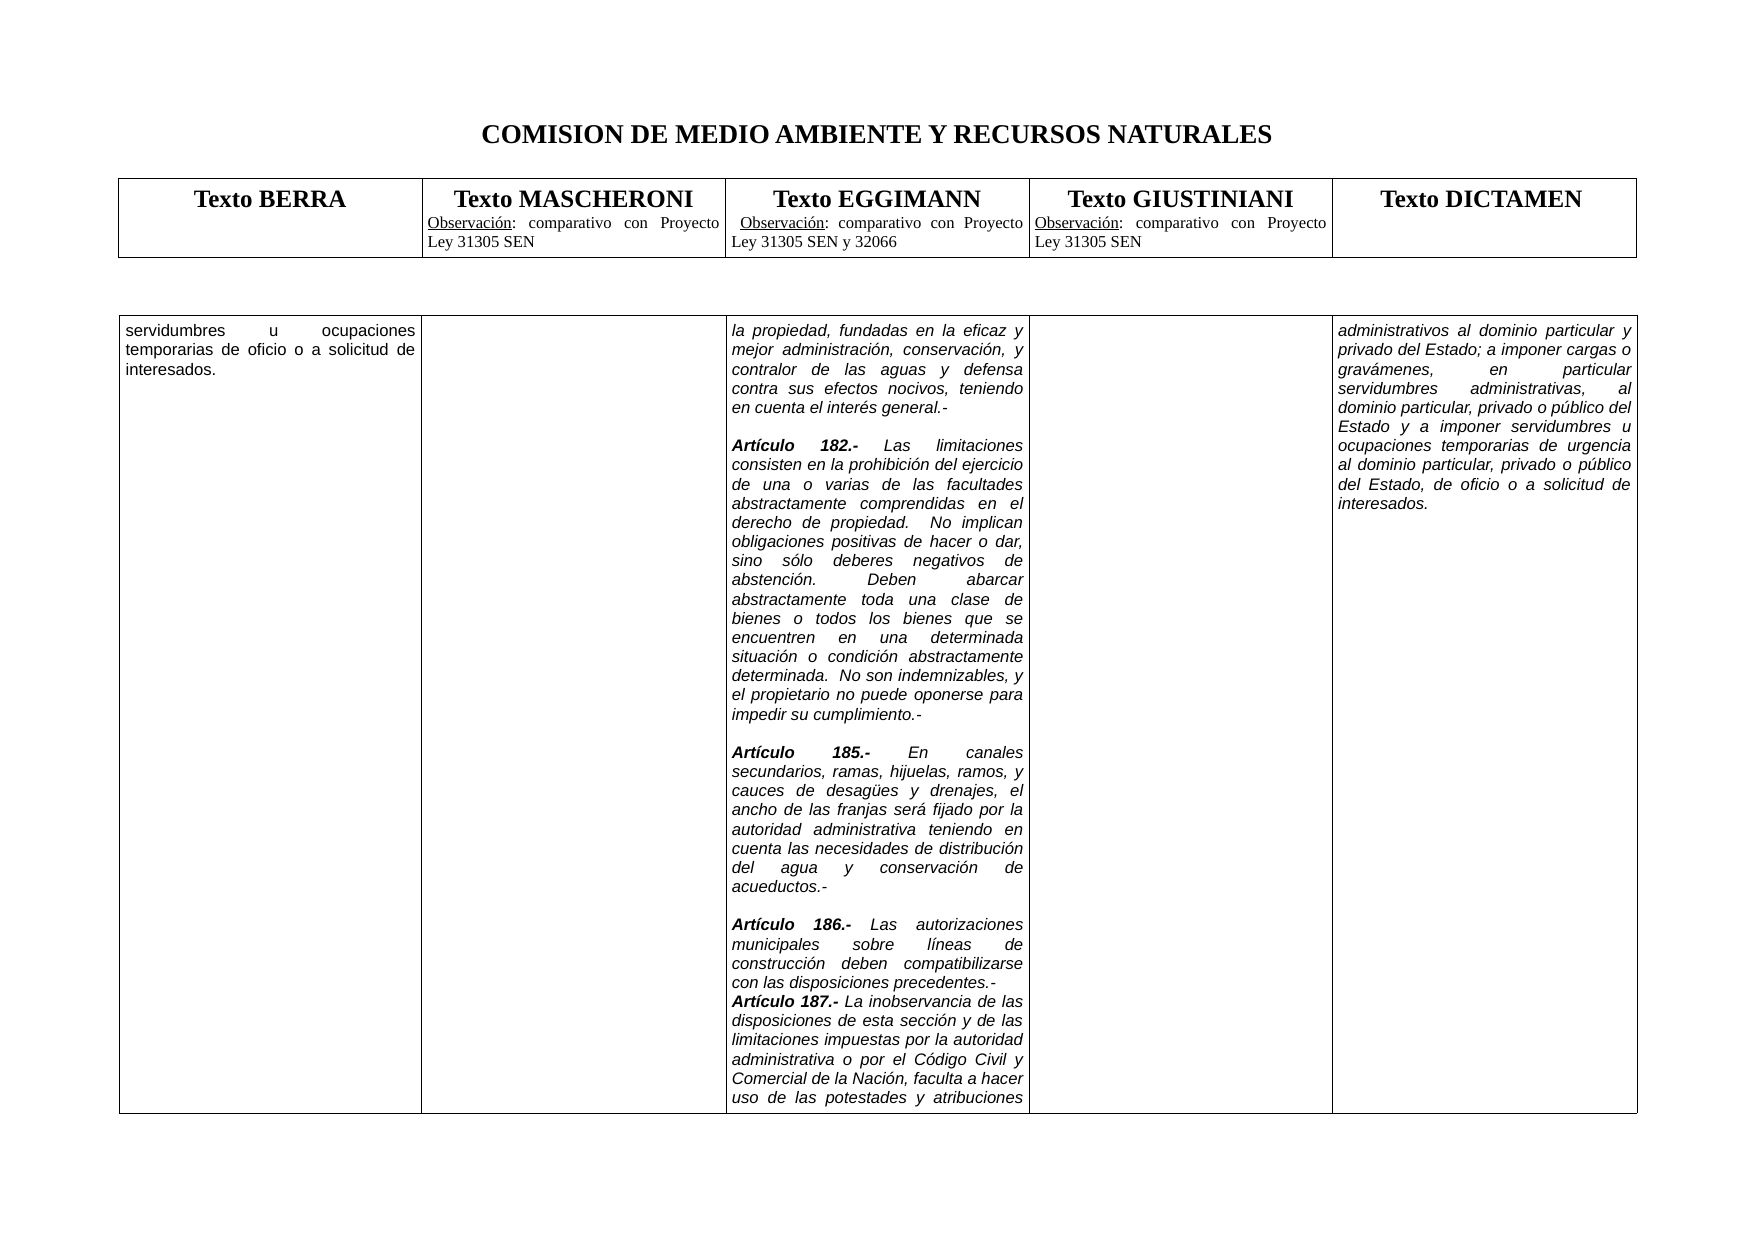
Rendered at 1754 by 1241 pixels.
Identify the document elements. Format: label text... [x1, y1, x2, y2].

table_cell servidumbres u ocupaciones temporarias de oficio o a solicitud de interesados. [120, 316, 421, 1112]
table_cell administrativos al dominio particular y privado del Estado; a imponer cargas o gravámenes, en particular servidumbres administrativas, al dominio particular, privado o público del Estado y a imponer servidumbres u ocupaciones temporarias de urgencia al dominio particular, privado o público del Estado, de oficio o a solicitud de interesados. [1333, 316, 1637, 1112]
table_cell [1030, 316, 1332, 1112]
table_cell [422, 316, 726, 1112]
table_cell la propiedad, fundadas en la eficaz y mejor administración, conservación, y contralor de las aguas y defensa contra sus efectos nocivos, teniendo en cuenta el interés general.- Artículo 182.- Las limitaciones consisten en la prohibición del ejercicio de una o varias de las facultades abstractamente comprendidas en el derecho de propiedad. No implican obligaciones positivas de hacer o dar, sino sólo deberes negativos de abstención. Deben abarcar abstractamente toda una clase de bienes o todos los bienes que se encuentren en una determinada situación o condición abstractamente determinada. No son indemnizables, y el propietario no puede oponerse para impedir su cumplimiento.- Artículo 185.- En canales secundarios, ramas, hijuelas, ramos, y cauces de desagües y drenajes, el ancho de las franjas será fijado por la autoridad administrativa teniendo en cuenta las necesidades de distribución del agua y conservación de acueductos.- Artículo 186.- Las autorizaciones municipales sobre líneas de construcción deben compatibilizarse con las disposiciones precedentes.- Artículo 187.- La inobservancia de las disposiciones de esta sección y de las limitaciones impuestas por la autoridad administrativa o por el Código Civil y Comercial de la Nación, faculta a hacer uso de las potestades y atribuciones [727, 316, 1029, 1112]
